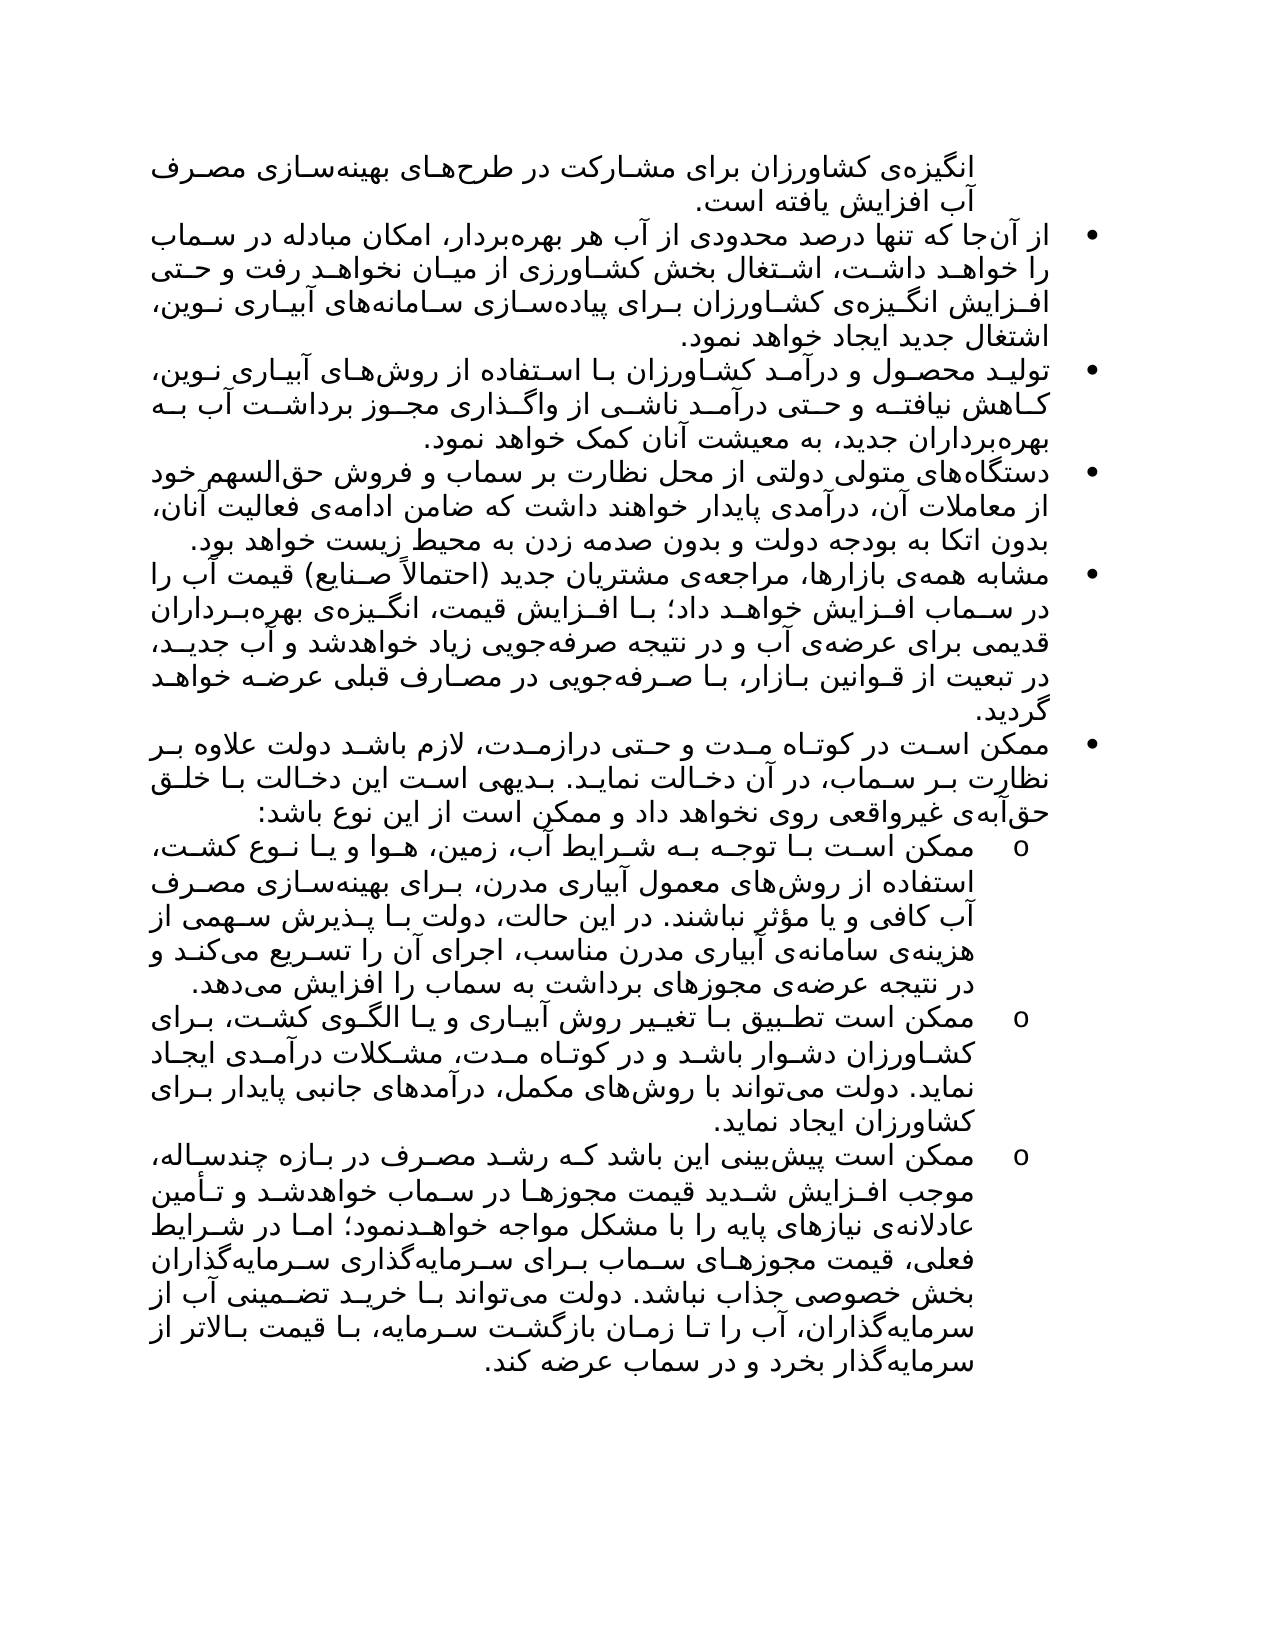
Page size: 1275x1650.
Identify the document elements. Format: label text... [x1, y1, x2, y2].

list ممکن است تطبیق با تغییر روش آبیاری و یا الگوی کشت، برای کشاورزان دشوار باشد و در کوتاه مدت، مشکلات درآمدی ایجاد نماید. دولت می‌تواند با روش‌های مکمل، درآمدهای جانبی پایدار برای کشاورزان ایجاد نماید. [150, 1001, 1012, 1138]
list از آن‌جا که تنها درصد محدودی از آب هر بهره‌بردار، امکان مبادله در سماب را خواهد داشت، اشتغال بخش کشاورزی از میان نخواهد رفت و حتی افزایش انگیزه‌ی کشاورزان برای پیاده‌سازی سامانه‌های آبیاری نوین، اشتغال جدید ایجاد خواهد نمود. [150, 218, 1087, 354]
list انگیزه‌ی کشاورزان برای مشارکت در طرح‌های بهینه‌سازی مصرف آب افزایش یافته است. [150, 150, 1012, 218]
list ممکن است پیش‌بینی این باشد که رشد مصرف در بازه چندساله، موجب افزایش شدید قیمت مجوزها در سماب خواهدشد و تأمین عادلانه‌ی نیازهای پایه را با مشکل مواجه خواهدنمود؛ اما در شرایط فعلی، قیمت مجوزهای سماب برای سرمایه‌گذاری سرمایه‌گذاران بخش خصوصی جذاب نباشد. دولت می‌تواند با خرید تضمینی آب از سرمایه‌گذاران، آب را تا زمان بازگشت سرمایه، با قیمت بالاتر از سرمایه‌گذار بخرد و در سماب عرضه کند. [150, 1138, 1012, 1378]
list ممکن است با توجه به شرایط آب، زمین، هوا و یا نوع کشت، استفاده از روش‌های معمول آبیاری مدرن، برای بهینه‌سازی مصرف آب کافی و یا مؤثر نباشند. در این حالت، دولت با پذیرش سهمی از هزینه‌ی سامانه‌ی آبیاری مدرن مناسب، اجرای آن را تسریع می‌کند و در نتیجه عرضه‌ی مجوزهای برداشت به سماب را افزایش می‌دهد. [150, 829, 1012, 1001]
list تولید محصول و درآمد کشاورزان با استفاده از روش‌های آبیاری نوین، کاهش نیافته و حتی درآمد ناشی از واگذاری مجوز برداشت آب به بهره‌برداران جدید، به معیشت آنان کمک خواهد نمود. [150, 354, 1087, 456]
list مشابه همه‌ی بازارها، مراجعه‌ی مشتریان جدید (احتمالاً صنایع) قیمت آب را در سماب افزایش خواهد داد؛ با افزایش قیمت، انگیزه‌ی بهره‌برداران قدیمی برای عرضه‌ی آب و در نتیجه صرفه‌جویی زیاد خواهدشد و آب جدید، در تبعیت از قوانین بازار، با صرفه‌جویی در مصارف قبلی عرضه خواهد گردید. [150, 557, 1087, 727]
list دستگاه‌های متولی دولتی از محل نظارت بر سماب و فروش حق‌السهم خود از معاملات آن، درآمدی پایدار خواهند داشت که ضامن ادامه‌ی فعالیت آنان، بدون اتکا به بودجه دولت و بدون صدمه زدن به محیط زیست خواهد بود. [150, 456, 1087, 557]
list ممکن است در کوتاه مدت و حتی درازمدت، لازم باشد دولت علاوه بر نظارت بر سماب، در آن دخالت نماید. بدیهی است این دخالت با خلق حق‌آبه‌ی غیرواقعی روی نخواهد داد و ممکن است از این نوع باشد: [150, 727, 1087, 829]
